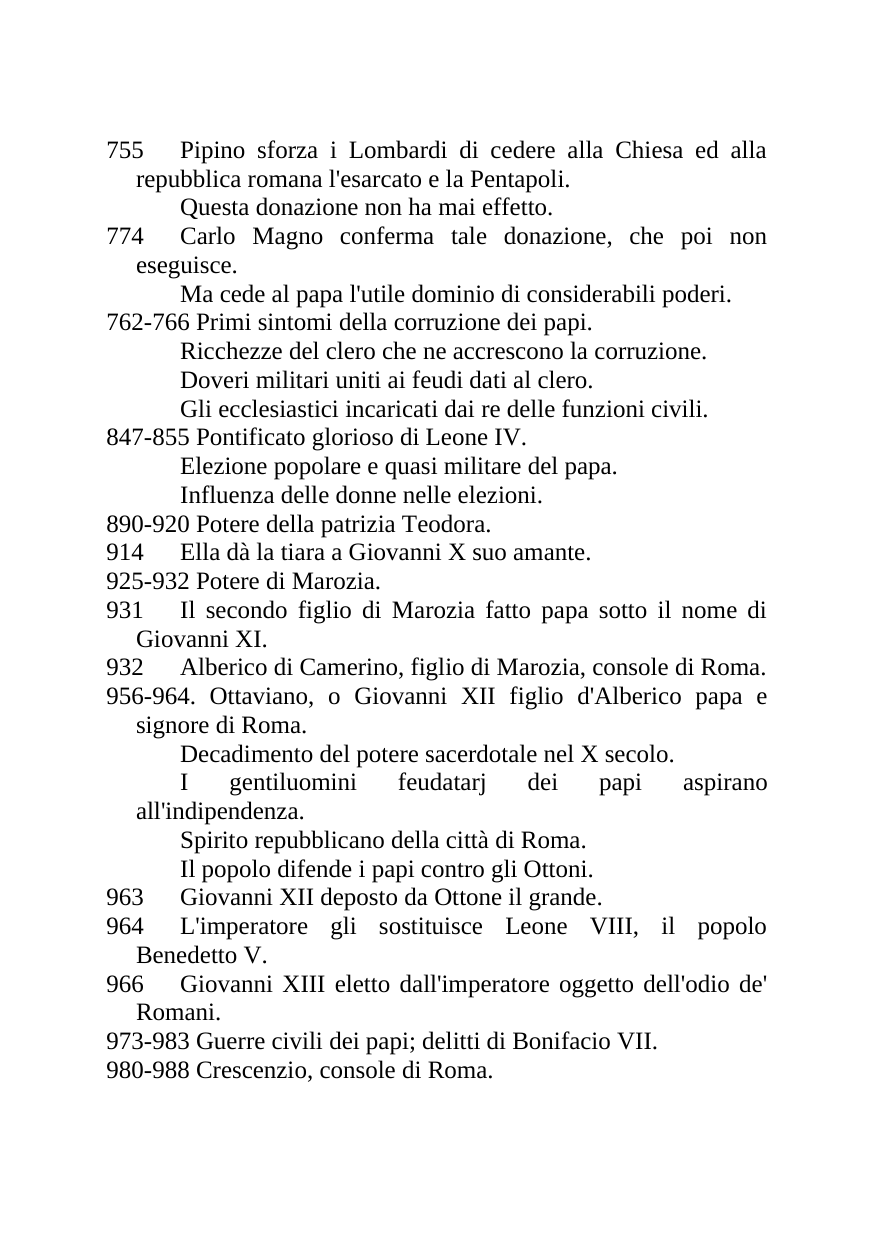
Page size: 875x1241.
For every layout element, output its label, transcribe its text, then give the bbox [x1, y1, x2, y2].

text 925-932 Potere di Marozia. [106, 566, 768, 595]
text Influenza delle donne nelle elezioni. [136, 480, 768, 509]
text Gli ecclesiastici incaricati dai re delle funzioni civili. [136, 394, 768, 422]
text 966 Giovanni XIII eletto dall'imperatore oggetto dell'odio de' Romani. [106, 969, 768, 1026]
text 956-964. Ottaviano, o Giovanni XII figlio d'Alberico papa e signore di Roma. [106, 681, 768, 739]
text Doveri militari uniti ai feudi dati al clero. [136, 365, 768, 394]
text Spirito repubblicano della città di Roma. [136, 825, 768, 854]
text 847-855 Pontificato glorioso di Leone IV. [106, 422, 768, 451]
text Il popolo difende i papi contro gli Ottoni. [136, 854, 768, 882]
text 774 Carlo Magno conferma tale donazione, che poi non eseguisce. [106, 221, 768, 279]
text Ma cede al papa l'utile dominio di considerabili poderi. [136, 279, 768, 307]
text 755 Pipino sforza i Lombardi di cedere alla Chiesa ed alla repubblica romana l'esarcato e la Pentapoli. [106, 135, 768, 192]
text Ricchezze del clero che ne accrescono la corruzione. [136, 336, 768, 365]
text 890-920 Potere della patrizia Teodora. [106, 509, 768, 537]
text 914 Ella dà la tiara a Giovanni X suo amante. [106, 537, 768, 566]
text I gentiluomini feudatarj dei papi aspirano all'indipendenza. [136, 767, 768, 825]
text 762-766 Primi sintomi della corruzione dei papi. [106, 307, 768, 336]
text 980-988 Crescenzio, console di Roma. [106, 1055, 768, 1084]
text Decadimento del potere sacerdotale nel X secolo. [136, 739, 768, 767]
text 931 Il secondo figlio di Marozia fatto papa sotto il nome di Giovanni XI. [106, 595, 768, 652]
text Elezione popolare e quasi militare del papa. [136, 451, 768, 480]
text 964 L'imperatore gli sostituisce Leone VIII, il popolo Benedetto V. [106, 911, 768, 969]
text 963 Giovanni XII deposto da Ottone il grande. [106, 882, 768, 911]
text Questa donazione non ha mai effetto. [136, 192, 768, 221]
text 932 Alberico di Camerino, figlio di Marozia, console di Roma. [106, 652, 768, 681]
text 973-983 Guerre civili dei papi; delitti di Bonifacio VII. [106, 1026, 768, 1055]
